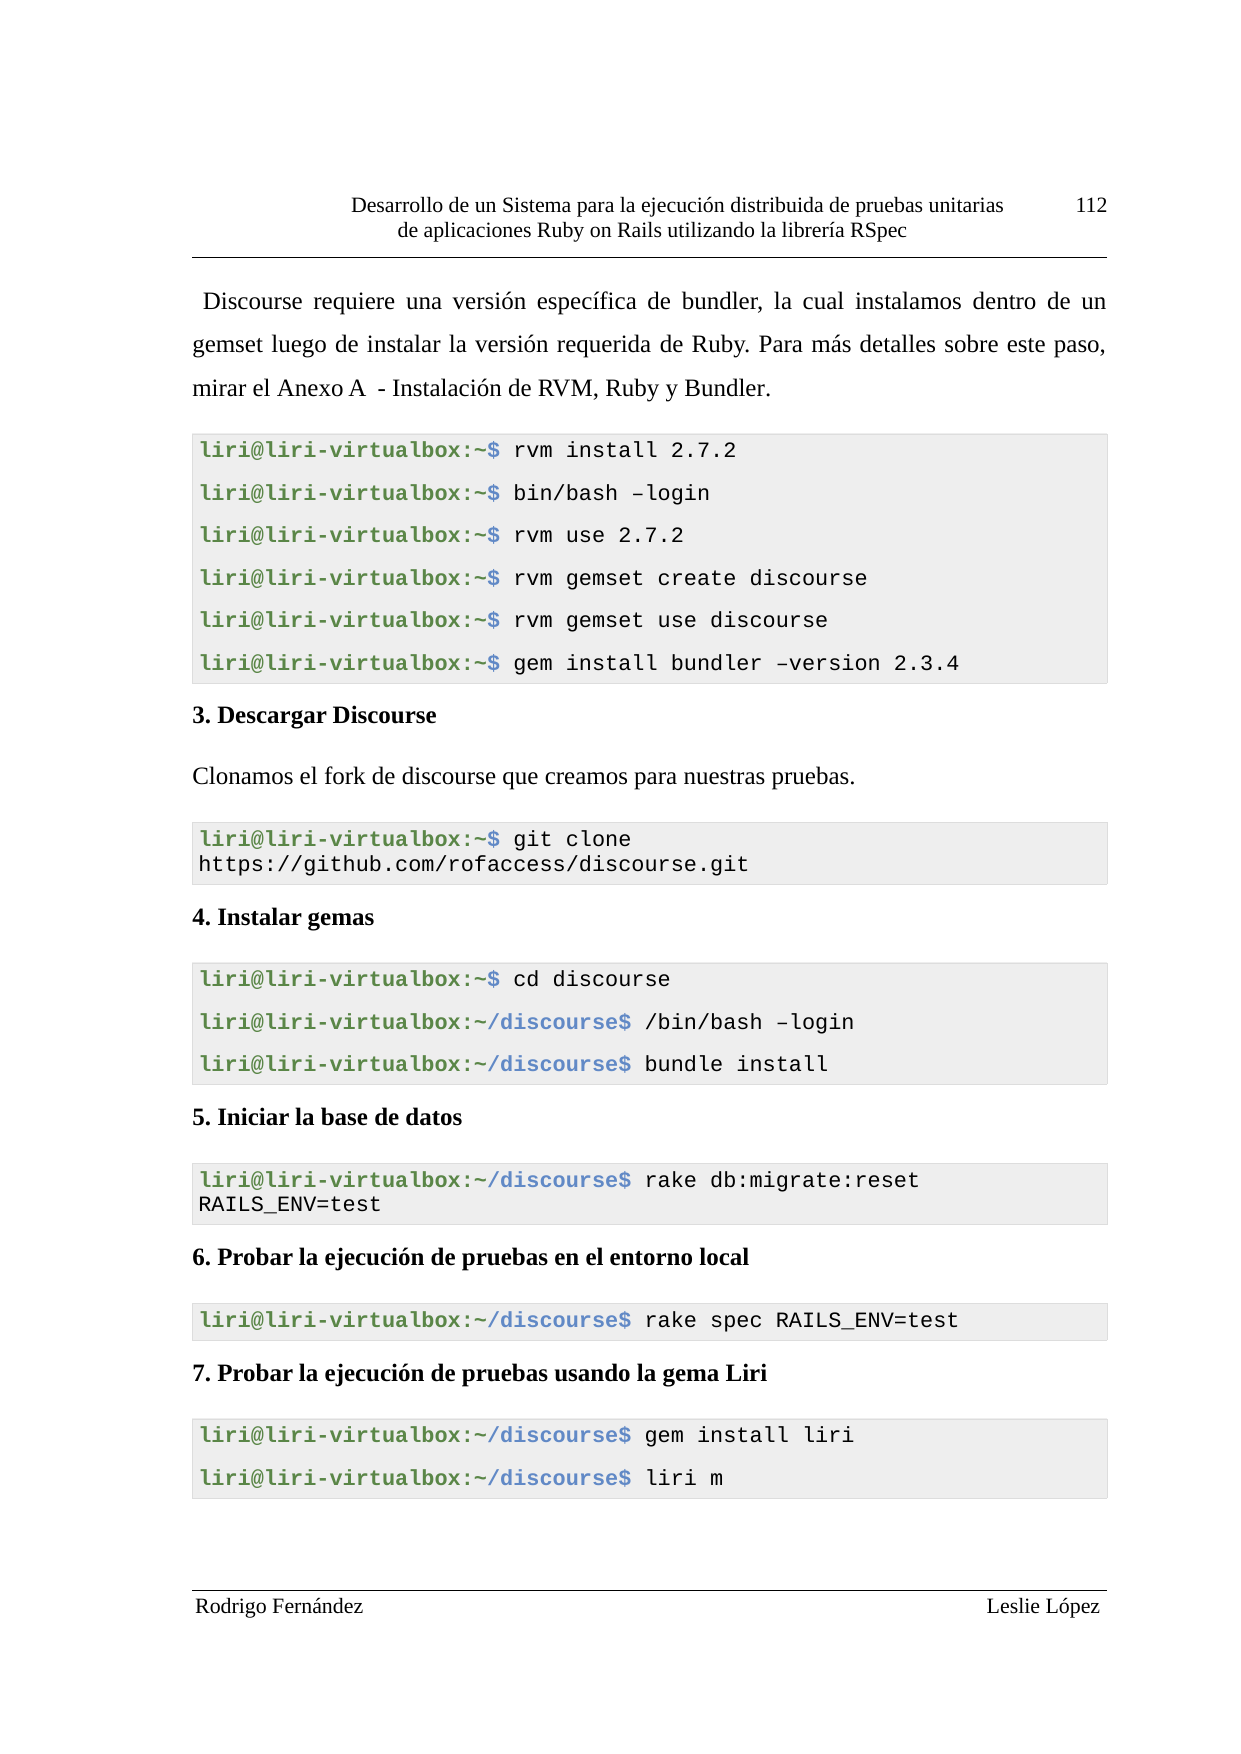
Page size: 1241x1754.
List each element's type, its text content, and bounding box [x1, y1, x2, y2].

text liri@liri-virtualbox:~$ cd discourse [193, 964, 1107, 993]
text liri@liri-virtualbox:~/discourse$ rake spec RAILS_ENV=test [193, 1304, 1107, 1340]
text liri@liri-virtualbox:~$ bin/bash –login [193, 476, 1107, 507]
text 4. Instalar gemas [192, 902, 1107, 930]
text liri@liri-virtualbox:~/discourse$ bundle install [193, 1047, 1107, 1084]
text liri@liri-virtualbox:~$ rvm use 2.7.2 [193, 518, 1107, 549]
text liri@liri-virtualbox:~/discourse$ /bin/bash –login [193, 1005, 1107, 1036]
text 7. Probar la ejecución de pruebas usando la gema Liri [192, 1358, 1107, 1386]
text liri@liri-virtualbox:~$ rvm install 2.7.2 [193, 435, 1107, 464]
text liri@liri-virtualbox:~$ rvm gemset use discourse [193, 603, 1107, 634]
text liri@liri-virtualbox:~/discourse$ gem install liri [193, 1420, 1107, 1449]
text 5. Iniciar la base de datos [192, 1102, 1107, 1131]
text liri@liri-virtualbox:~/discourse$ liri m [193, 1461, 1107, 1498]
text Clonamos el fork de discourse que creamos para nuestras pruebas. [192, 761, 1107, 790]
text liri@liri-virtualbox:~$ rvm gemset create discourse [193, 561, 1107, 592]
text Discourse requiere una versión específica de bundler, la cual instalamos dentro de un gemset luego de instalar la versión requerida de Ruby. Para más detalles sobre este paso, mirar el Anexo A - Instalación de RVM, Ruby y Bundler. [192, 286, 1107, 401]
text liri@liri-virtualbox:~/discourse$ rake db:migrate:reset RAILS_ENV=test [193, 1164, 1107, 1224]
text 3. Descargar Discourse [192, 701, 1107, 729]
text liri@liri-virtualbox:~$ git clone https://github.com/rofaccess/discourse.git [193, 823, 1107, 884]
text liri@liri-virtualbox:~$ gem install bundler –version 2.3.4 [193, 646, 1107, 683]
text 6. Probar la ejecución de pruebas en el entorno local [192, 1242, 1107, 1271]
